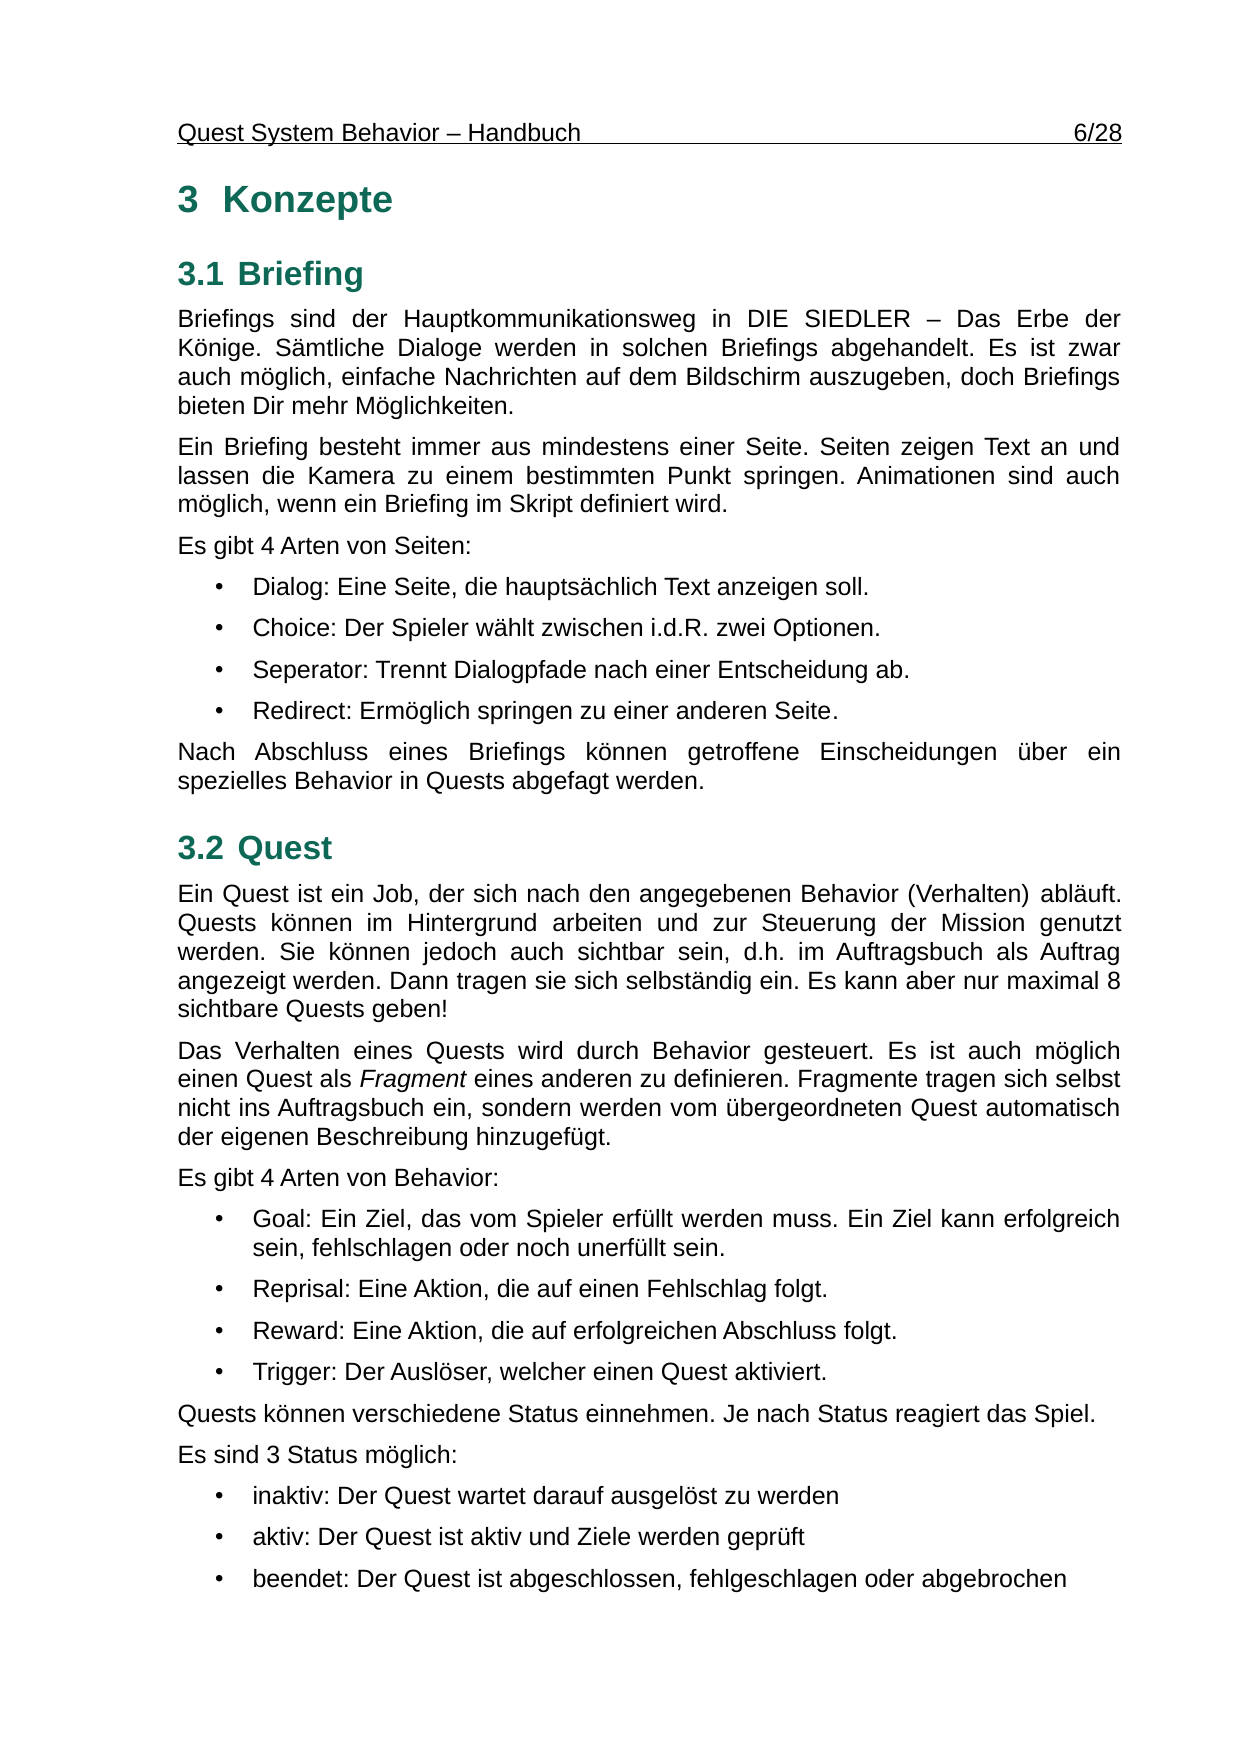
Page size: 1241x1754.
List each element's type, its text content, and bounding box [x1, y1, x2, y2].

list Redirect: Ermöglich springen zu einer anderen Seite. [215, 696, 1122, 725]
list inaktiv: Der Quest wartet darauf ausgelöst zu werden [215, 1481, 1122, 1510]
list Choice: Der Spieler wählt zwischen i.d.R. zwei Optionen. [215, 613, 1122, 642]
text Ein Quest ist ein Job, der sich nach den angegebenen Behavior (Verhalten) abläuft. Quests können im Hintergrund arbeiten und zur Steuerung der Mission genutzt werden. Sie können jedoch auch sichtbar sein, d.h. im Auftragsbuch als Auftrag angezeigt werden. Dann tragen sie sich selbständig ein. Es kann aber nur maximal 8 sichtbare Quests geben! [177, 879, 1122, 1023]
subtitle Briefing [177, 253, 1122, 292]
list Seperator: Trennt Dialogpfade nach einer Entscheidung ab. [215, 655, 1122, 683]
text Ein Briefing besteht immer aus mindestens einer Seite. Seiten zeigen Text an und lassen die Kamera zu einem bestimmten Punkt springen. Animationen sind auch möglich, wenn ein Briefing im Skript definiert wird. [177, 432, 1122, 518]
text Briefings sind der Hauptkommunikationsweg in DIE SIEDLER – Das Erbe der Könige. Sämtliche Dialoge werden in solchen Briefings abgehandelt. Es ist zwar auch möglich, einfache Nachrichten auf dem Bildschirm auszugeben, doch Briefings bieten Dir mehr Möglichkeiten. [177, 304, 1122, 419]
subtitle Konzepte [177, 176, 1122, 220]
list beendet: Der Quest ist abgeschlossen, fehlgeschlagen oder abgebrochen [215, 1564, 1122, 1593]
list Trigger: Der Auslöser, welcher einen Quest aktiviert. [215, 1357, 1122, 1386]
list Reward: Eine Aktion, die auf erfolgreichen Abschluss folgt. [215, 1316, 1122, 1345]
text Das Verhalten eines Quests wird durch Behavior gesteuert. Es ist auch möglich einen Quest als Fragment eines anderen zu definieren. Fragmente tragen sich selbst nicht ins Auftragsbuch ein, sondern werden vom übergeordneten Quest automatisch der eigenen Beschreibung hinzugefügt. [177, 1036, 1122, 1151]
list Goal: Ein Ziel, das vom Spieler erfüllt werden muss. Ein Ziel kann erfolgreich sein, fehlschlagen oder noch unerfüllt sein. [215, 1204, 1122, 1262]
text Es gibt 4 Arten von Behavior: [177, 1163, 1122, 1192]
list Dialog: Eine Seite, die hauptsächlich Text anzeigen soll. [215, 572, 1122, 601]
subtitle Quest [177, 828, 1122, 867]
list aktiv: Der Quest ist aktiv und Ziele werden geprüft [215, 1522, 1122, 1551]
text Quests können verschiedene Status einnehmen. Je nach Status reagiert das Spiel. [177, 1398, 1122, 1427]
list Reprisal: Eine Aktion, die auf einen Fehlschlag folgt. [215, 1274, 1122, 1303]
text Es sind 3 Status möglich: [177, 1440, 1122, 1468]
text Es gibt 4 Arten von Seiten: [177, 531, 1122, 559]
text Nach Abschluss eines Briefings können getroffene Einscheidungen über ein spezielles Behavior in Quests abgefagt werden. [177, 737, 1122, 795]
